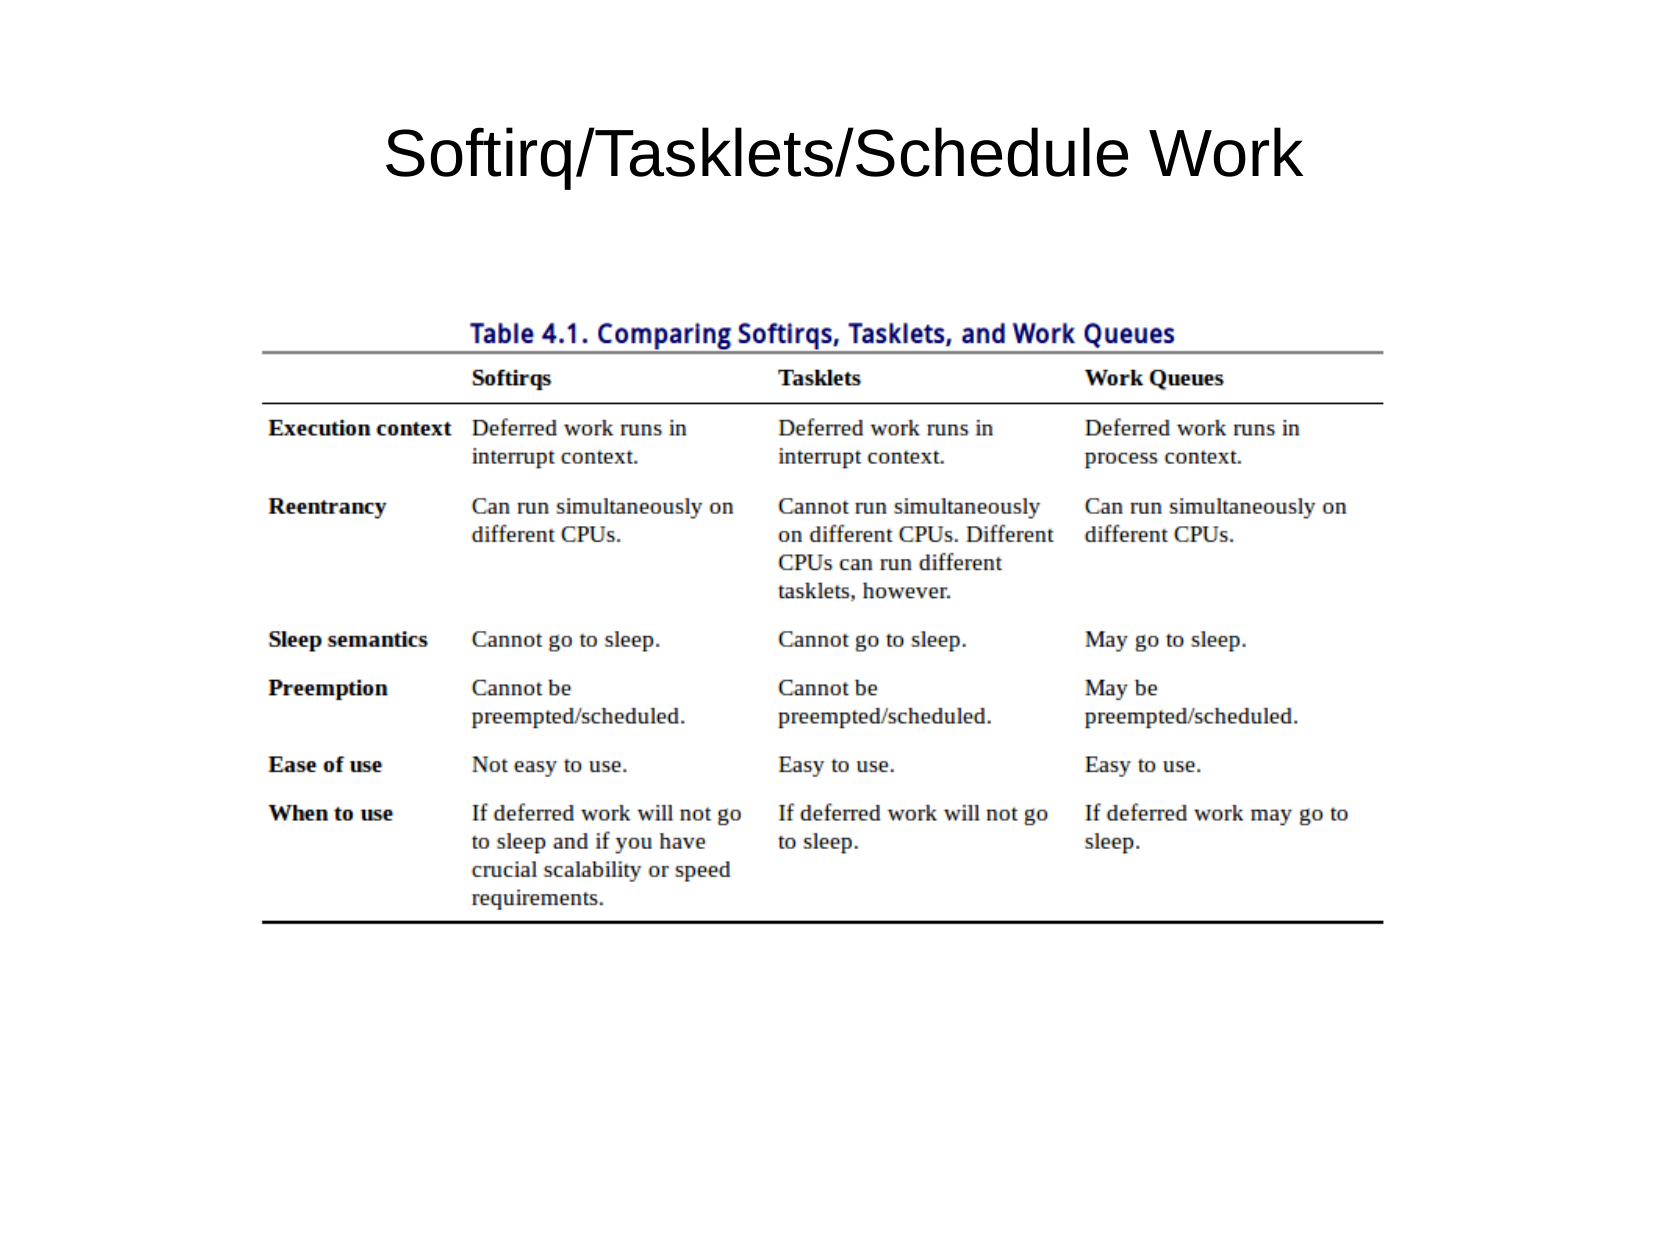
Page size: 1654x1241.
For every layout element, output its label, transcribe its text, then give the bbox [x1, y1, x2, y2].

picture [253, 309, 1404, 932]
title Softirq/Tasklets/Schedule Work [82, 49, 1571, 257]
